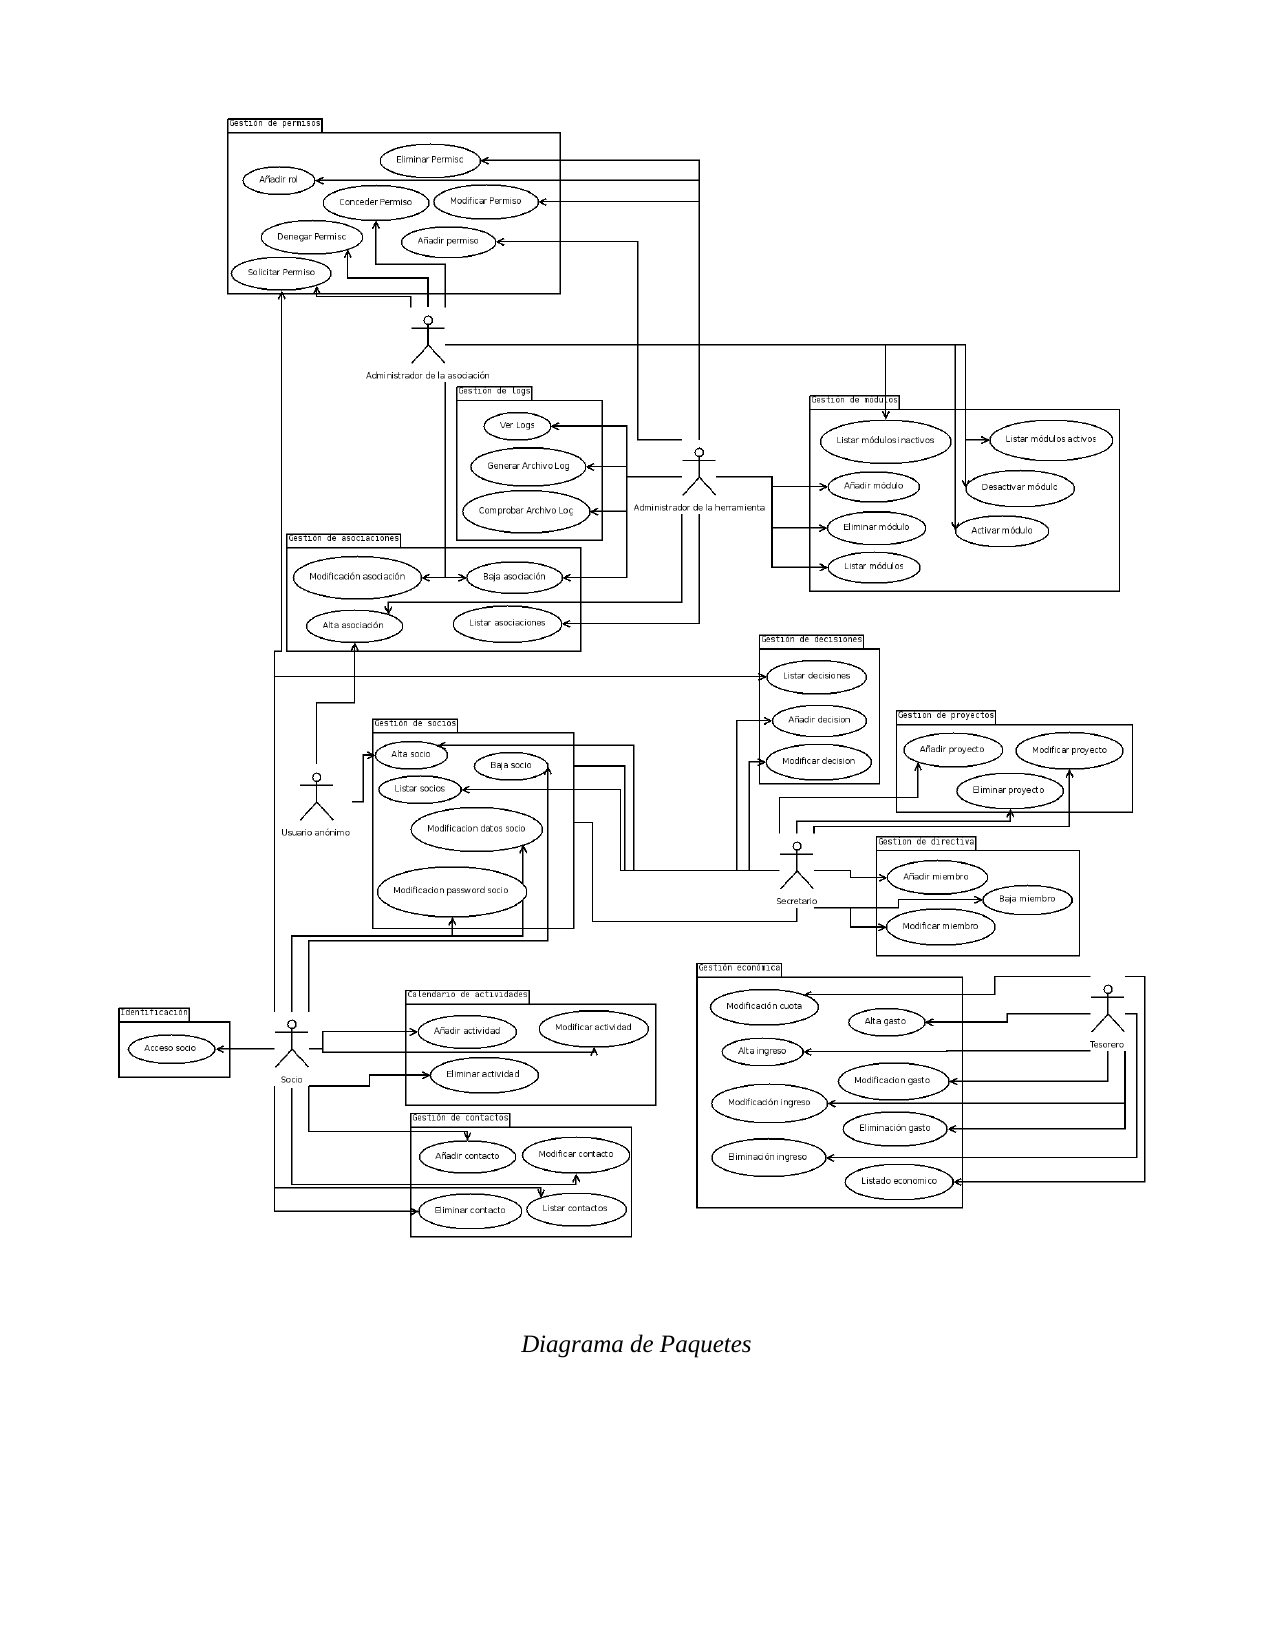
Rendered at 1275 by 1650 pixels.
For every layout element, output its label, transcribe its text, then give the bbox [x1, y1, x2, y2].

picture [118, 118, 1157, 1330]
text Diagrama de Paquetes [118, 1330, 1157, 1358]
